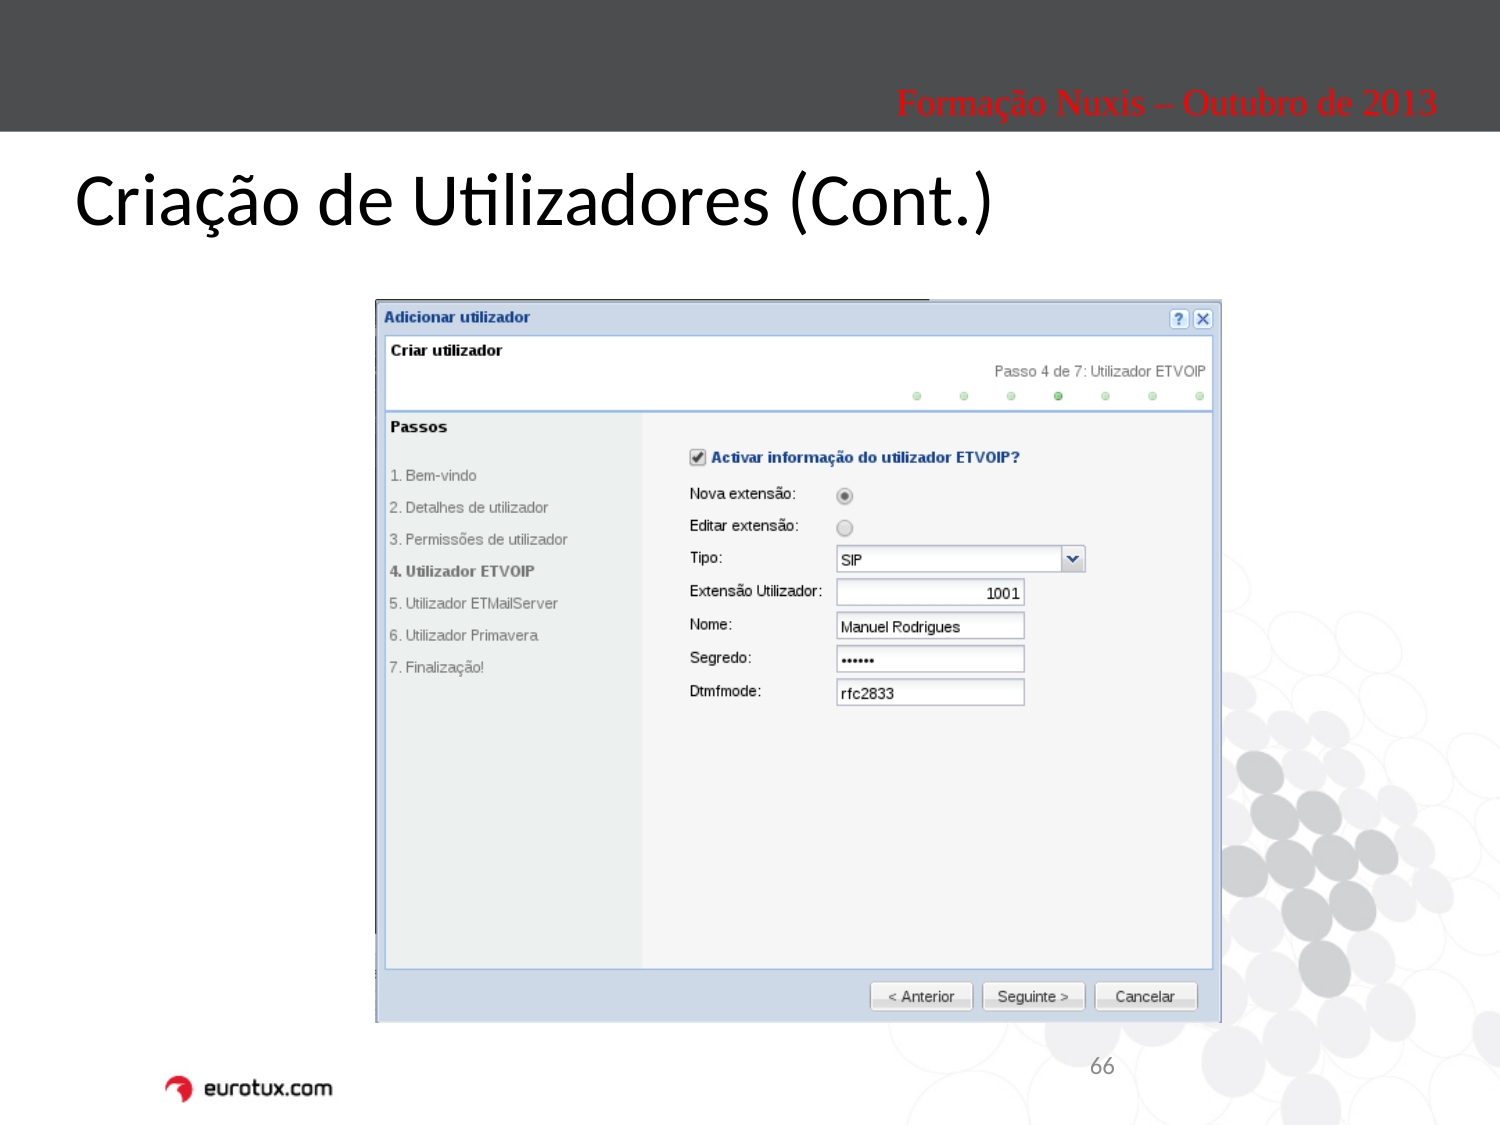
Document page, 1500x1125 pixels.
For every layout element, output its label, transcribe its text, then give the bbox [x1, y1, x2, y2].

picture [0, 0, 1500, 1125]
title Criação de Utilizadores (Cont.) [75, 112, 1425, 301]
